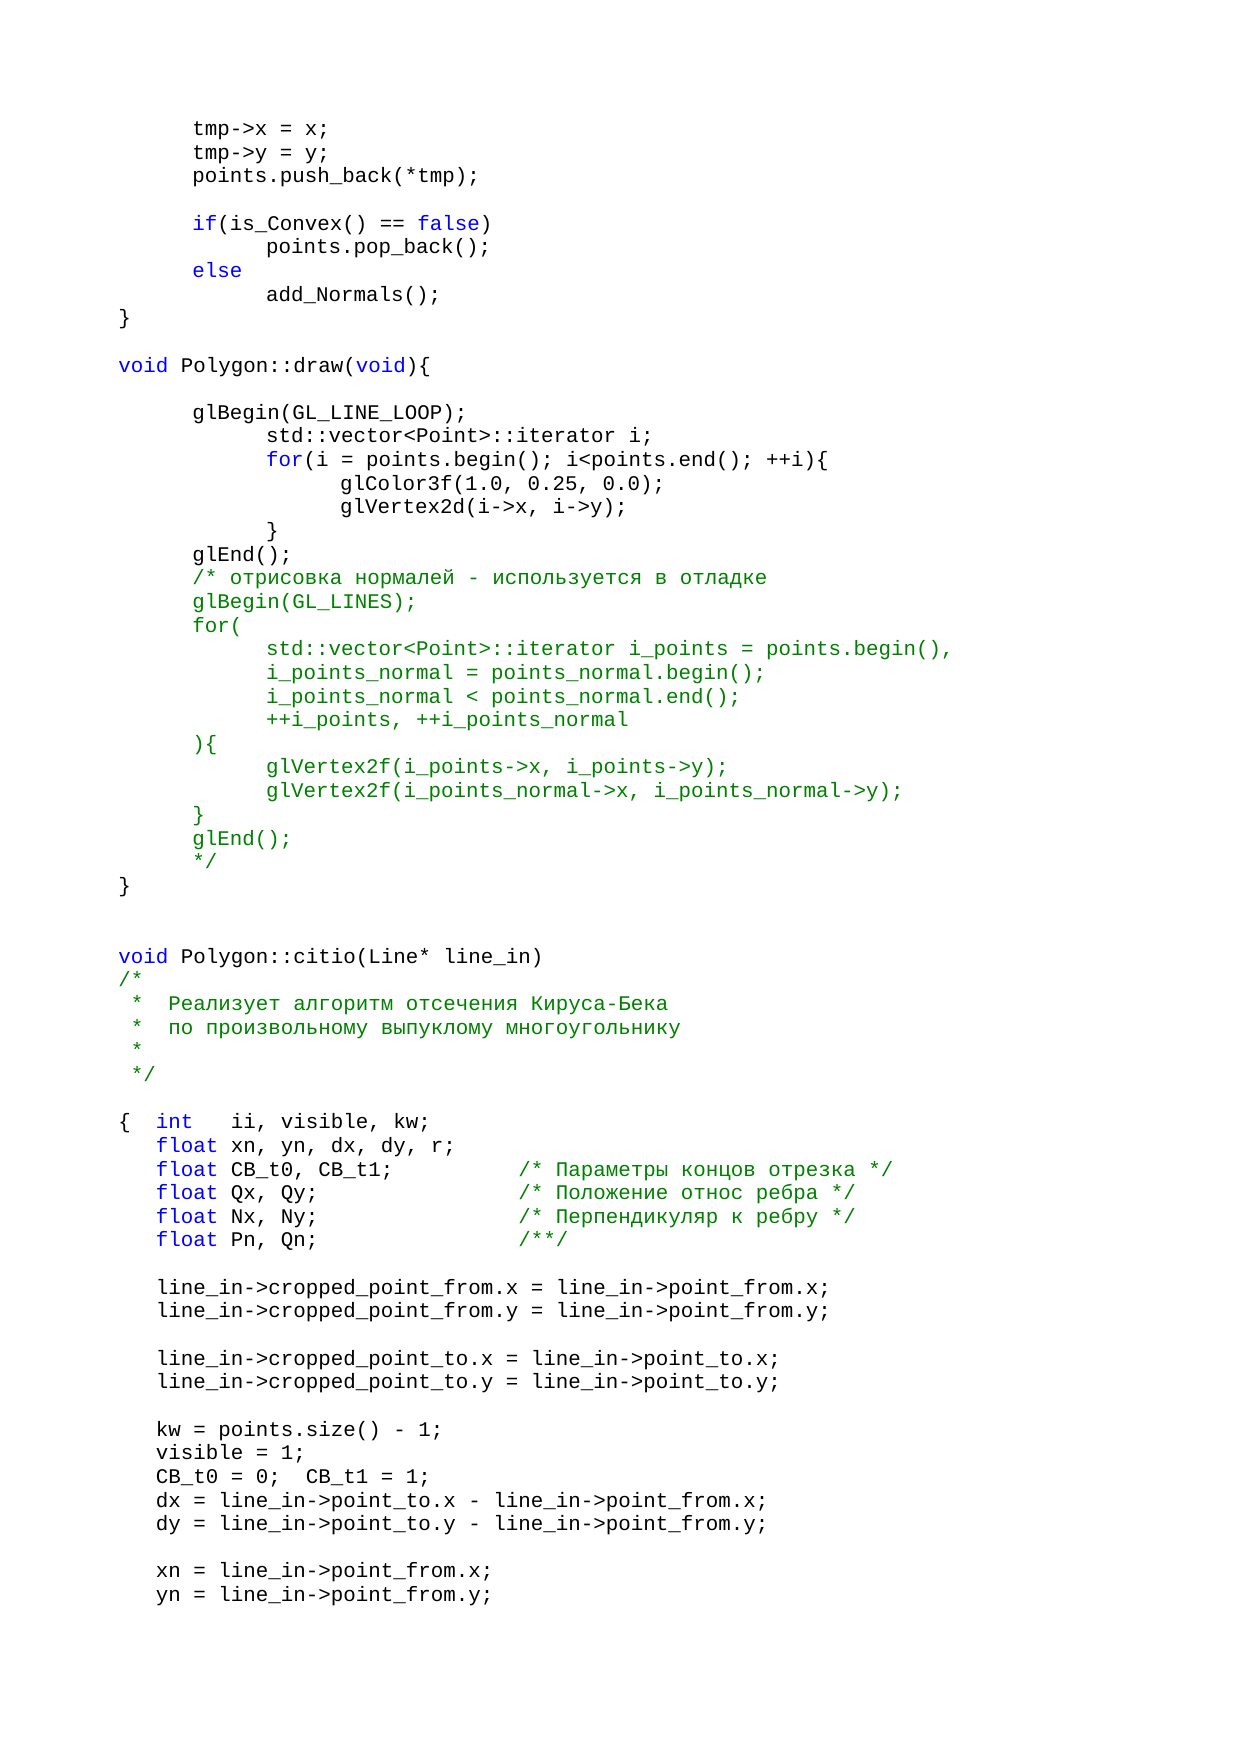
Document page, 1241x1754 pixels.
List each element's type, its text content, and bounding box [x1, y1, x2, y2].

text points.push_back(*tmp); [118, 165, 1122, 189]
text glEnd(); [118, 544, 1122, 567]
text float Qx, Qy; /* Положение относ ребра */ [118, 1182, 1122, 1206]
text glVertex2f(i_points->x, i_points->y); [118, 757, 1122, 780]
text i_points_normal < points_normal.end(); [118, 686, 1122, 709]
text glBegin(GL_LINE_LOOP); [118, 402, 1122, 426]
text float CB_t0, CB_t1; /* Параметры концов отрезка */ [118, 1158, 1122, 1182]
text * [118, 1040, 1122, 1064]
text /* отрисовка нормалей - используется в отладке [118, 567, 1122, 591]
text { int ii, visible, kw; [118, 1111, 1122, 1135]
text points.pop_back(); [118, 236, 1122, 260]
text glColor3f(1.0, 0.25, 0.0); [118, 473, 1122, 496]
text glEnd(); [118, 827, 1122, 851]
text std::vector<Point>::iterator i_points = points.begin(), [118, 638, 1122, 662]
text visible = 1; [118, 1442, 1122, 1466]
text if(is_Convex() == false) [118, 213, 1122, 236]
text glBegin(GL_LINES); [118, 591, 1122, 615]
text ++i_points, ++i_points_normal [118, 709, 1122, 733]
text void Polygon::citio(Line* line_in) [118, 946, 1122, 969]
text } [118, 307, 1122, 331]
text */ [118, 1064, 1122, 1088]
text yn = line_in->point_from.y; [118, 1584, 1122, 1608]
text */ [118, 851, 1122, 875]
text tmp->x = x; [118, 118, 1122, 142]
text xn = line_in->point_from.x; [118, 1561, 1122, 1584]
text for(i = points.begin(); i<points.end(); ++i){ [118, 449, 1122, 473]
text void Polygon::draw(void){ [118, 354, 1122, 378]
text /* [118, 969, 1122, 993]
text line_in->cropped_point_to.y = line_in->point_to.y; [118, 1371, 1122, 1395]
text line_in->cropped_point_from.y = line_in->point_from.y; [118, 1300, 1122, 1324]
text * по произвольному выпуклому многоугольнику [118, 1017, 1122, 1040]
text } [118, 520, 1122, 544]
text CB_t0 = 0; CB_t1 = 1; [118, 1466, 1122, 1489]
text line_in->cropped_point_from.x = line_in->point_from.x; [118, 1277, 1122, 1300]
text i_points_normal = points_normal.begin(); [118, 662, 1122, 686]
text } [118, 875, 1122, 898]
text } [118, 804, 1122, 827]
text add_Normals(); [118, 284, 1122, 307]
text else [118, 260, 1122, 284]
text dy = line_in->point_to.y - line_in->point_from.y; [118, 1513, 1122, 1537]
text dx = line_in->point_to.x - line_in->point_from.x; [118, 1489, 1122, 1513]
text * Реализует алгоритм отсечения Кируса-Бека [118, 993, 1122, 1017]
text std::vector<Point>::iterator i; [118, 426, 1122, 449]
text float Nx, Ny; /* Перпендикуляр к ребру */ [118, 1206, 1122, 1229]
text float xn, yn, dx, dy, r; [118, 1135, 1122, 1158]
text for( [118, 615, 1122, 638]
text glVertex2f(i_points_normal->x, i_points_normal->y); [118, 780, 1122, 804]
text glVertex2d(i->x, i->y); [118, 496, 1122, 520]
text kw = points.size() - 1; [118, 1419, 1122, 1442]
text float Pn, Qn; /**/ [118, 1229, 1122, 1253]
text tmp->y = y; [118, 142, 1122, 165]
text line_in->cropped_point_to.x = line_in->point_to.x; [118, 1348, 1122, 1371]
text ){ [118, 733, 1122, 757]
